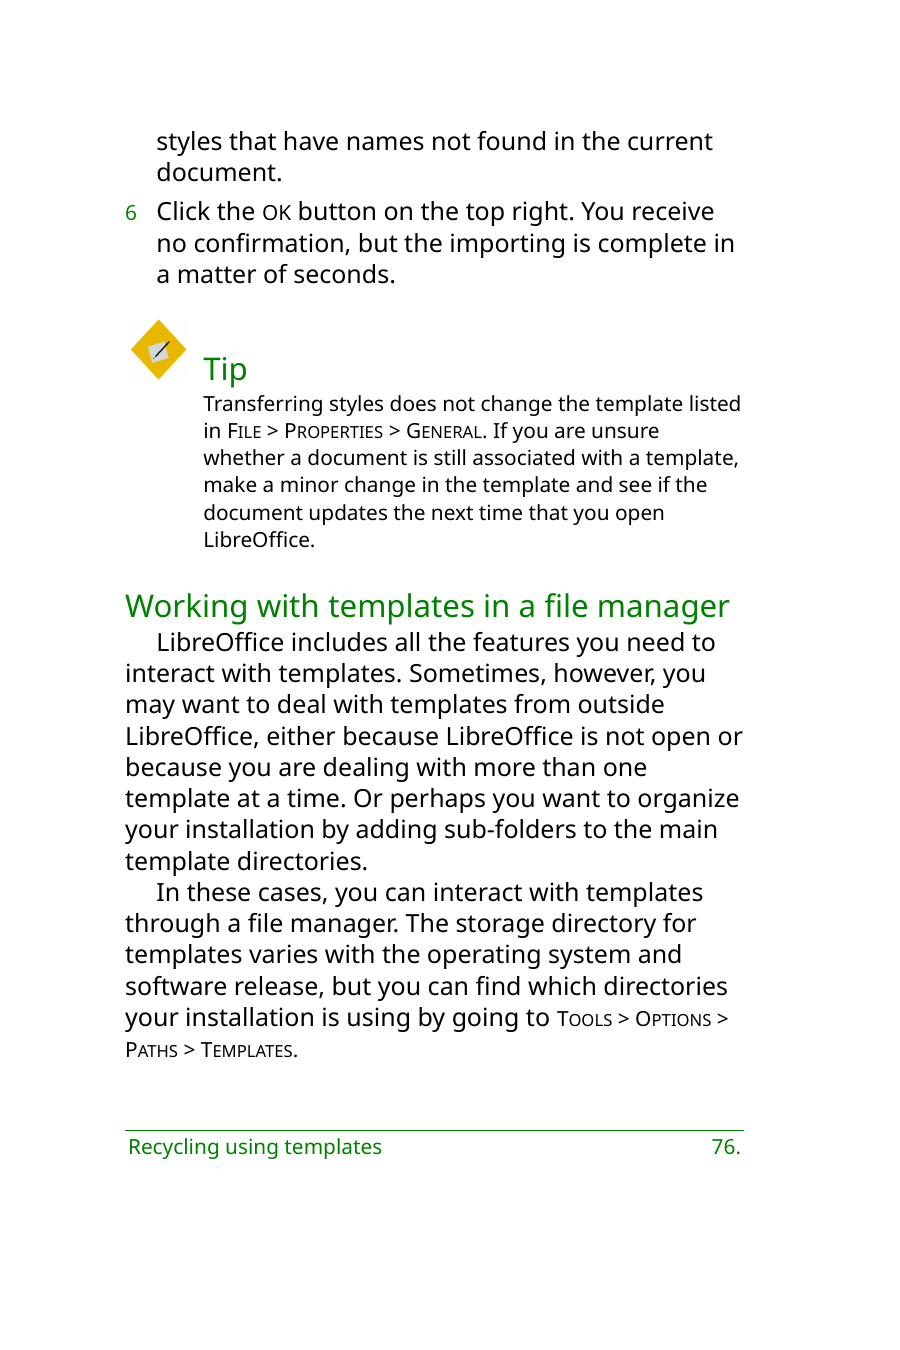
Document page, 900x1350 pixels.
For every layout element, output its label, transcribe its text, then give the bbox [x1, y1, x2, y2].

text Transferring styles does not change the template listed in File > Properties > General. If you are unsure whether a document is still associated with a template, make a minor change in the template and see if the document updates the next time that you open LibreOffice. [203, 390, 744, 552]
subtitle Working with templates in a file manager [125, 584, 744, 626]
picture [126, 318, 189, 381]
text In these cases, you can interact with templates through a file manager. The storage directory for templates varies with the operating system and software release, but you can find which directories your installation is using by going to Tools > Options > Paths > Templates. [125, 876, 744, 1064]
list Click the OK button on the top right. You receive no confirmation, but the importing is complete in a matter of seconds. [125, 196, 744, 289]
list Tip [125, 317, 744, 390]
text styles that have names not found in the current document. [156, 125, 744, 187]
text LibreOffice includes all the features you need to interact with templates. Sometimes, however, you may want to deal with templates from outside LibreOffice, either because LibreOffice is not open or because you are dealing with more than one template at a time. Or perhaps you want to organize your installation by adding sub-folders to the main template directories. [125, 626, 744, 876]
